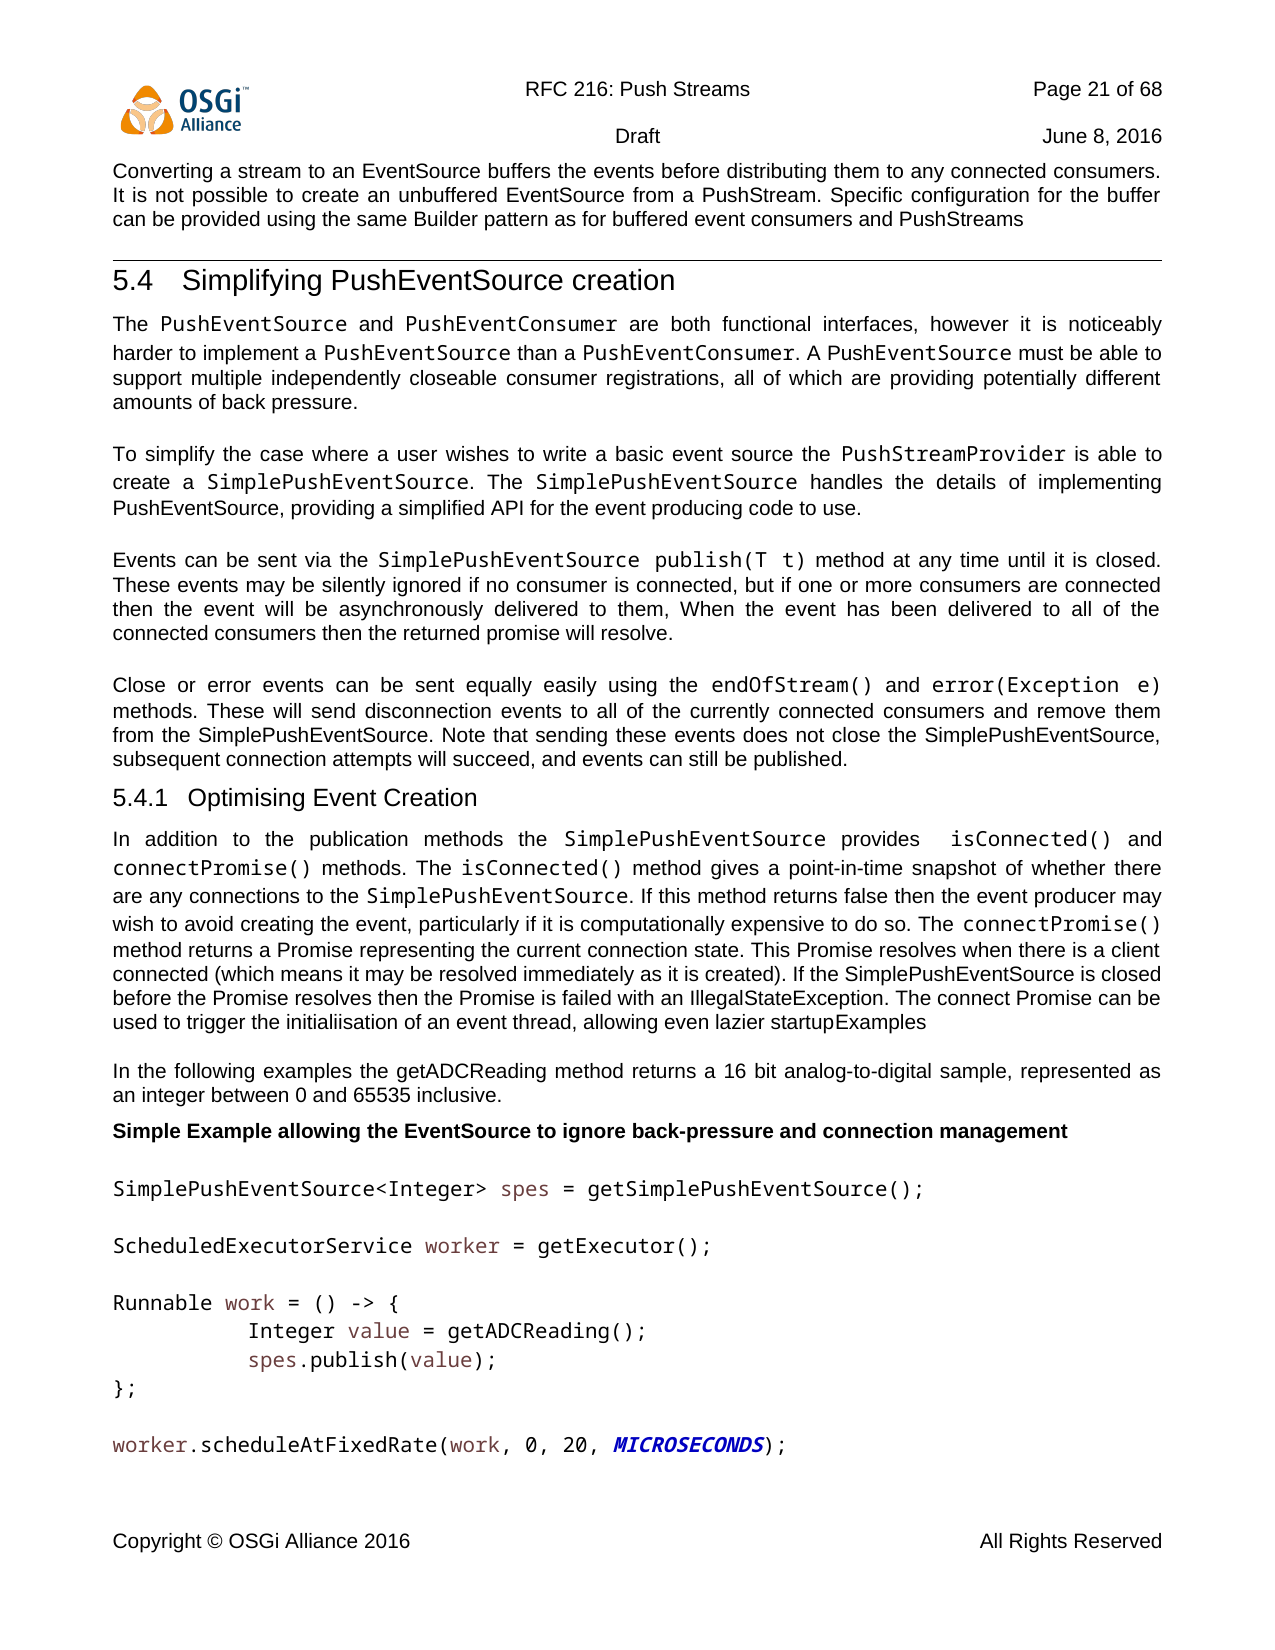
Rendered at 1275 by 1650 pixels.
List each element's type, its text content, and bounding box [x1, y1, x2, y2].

text Simple Example allowing the EventSource to ignore back-pressure and connection management [112, 1119, 1162, 1143]
text To simplify the case where a user wishes to write a basic event source the PushStreamProvider is able to create a SimplePushEventSource. The SimplePushEventSource handles the details of implementing PushEventSource, providing a simplified API for the event producing code to use. [112, 439, 1162, 520]
picture [113, 78, 257, 142]
text worker.scheduleAtFixedRate(work, 0, 20, MICROSECONDS); [112, 1430, 1162, 1459]
text spes.publish(value); [112, 1345, 1162, 1373]
text SimplePushEventSource<Integer> spes = getSimplePushEventSource(); [112, 1174, 1162, 1203]
text Runnable work = () -> { [112, 1288, 1162, 1317]
text Converting a stream to an EventSource buffers the events before distributing them to any connected consumers. It is not possible to create an unbuffered EventSource from a PushStream. Specific configuration for the buffer can be provided using the same Builder pattern as for buffered event consumers and PushStreams [112, 159, 1162, 231]
subtitle Simplifying PushEventSource creation [112, 261, 1162, 297]
text Close or error events can be sent equally easily using the endOfStream() and error(Exception e) methods. These will send disconnection events to all of the currently connected consumers and remove them from the SimplePushEventSource. Note that sending these events does not close the SimplePushEventSource, subsequent connection attempts will succeed, and events can still be published. [112, 670, 1162, 770]
text In addition to the publication methods the SimplePushEventSource provides isConnected() and connectPromise() methods. The isConnected() method gives a point-in-time snapshot of whether there are any connections to the SimplePushEventSource. If this method returns false then the event producer may wish to avoid creating the event, particularly if it is computationally expensive to do so. The connectPromise() method returns a Promise representing the current connection state. This Promise resolves when there is a client connected (which means it may be resolved immediately as it is created). If the SimplePushEventSource is closed before the Promise resolves then the Promise is failed with an IllegalStateException. The connect Promise can be used to trigger the initialiisation of an event thread, allowing even lazier startupExamples [112, 824, 1162, 1034]
text ScheduledExecutorService worker = getExecutor(); [112, 1231, 1162, 1260]
text In the following examples the getADCReading method returns a 16 bit analog-to-digital sample, represented as an integer between 0 and 65535 inclusive. [112, 1059, 1162, 1107]
text Events can be sent via the SimplePushEventSource publish(T t) method at any time until it is closed. These events may be silently ignored if no consumer is connected, but if one or more consumers are connected then the event will be asynchronously delivered to them, When the event has been delivered to all of the connected consumers then the returned promise will resolve. [112, 545, 1162, 645]
text The PushEventSource and PushEventConsumer are both functional interfaces, however it is noticeably harder to implement a PushEventSource than a PushEventConsumer. A PushEventSource must be able to support multiple independently closeable consumer registrations, all of which are providing potentially different amounts of back pressure. [112, 309, 1162, 414]
subtitle Optimising Event Creation [112, 783, 1162, 812]
text Integer value = getADCReading(); [112, 1317, 1162, 1345]
text }; [112, 1373, 1162, 1402]
